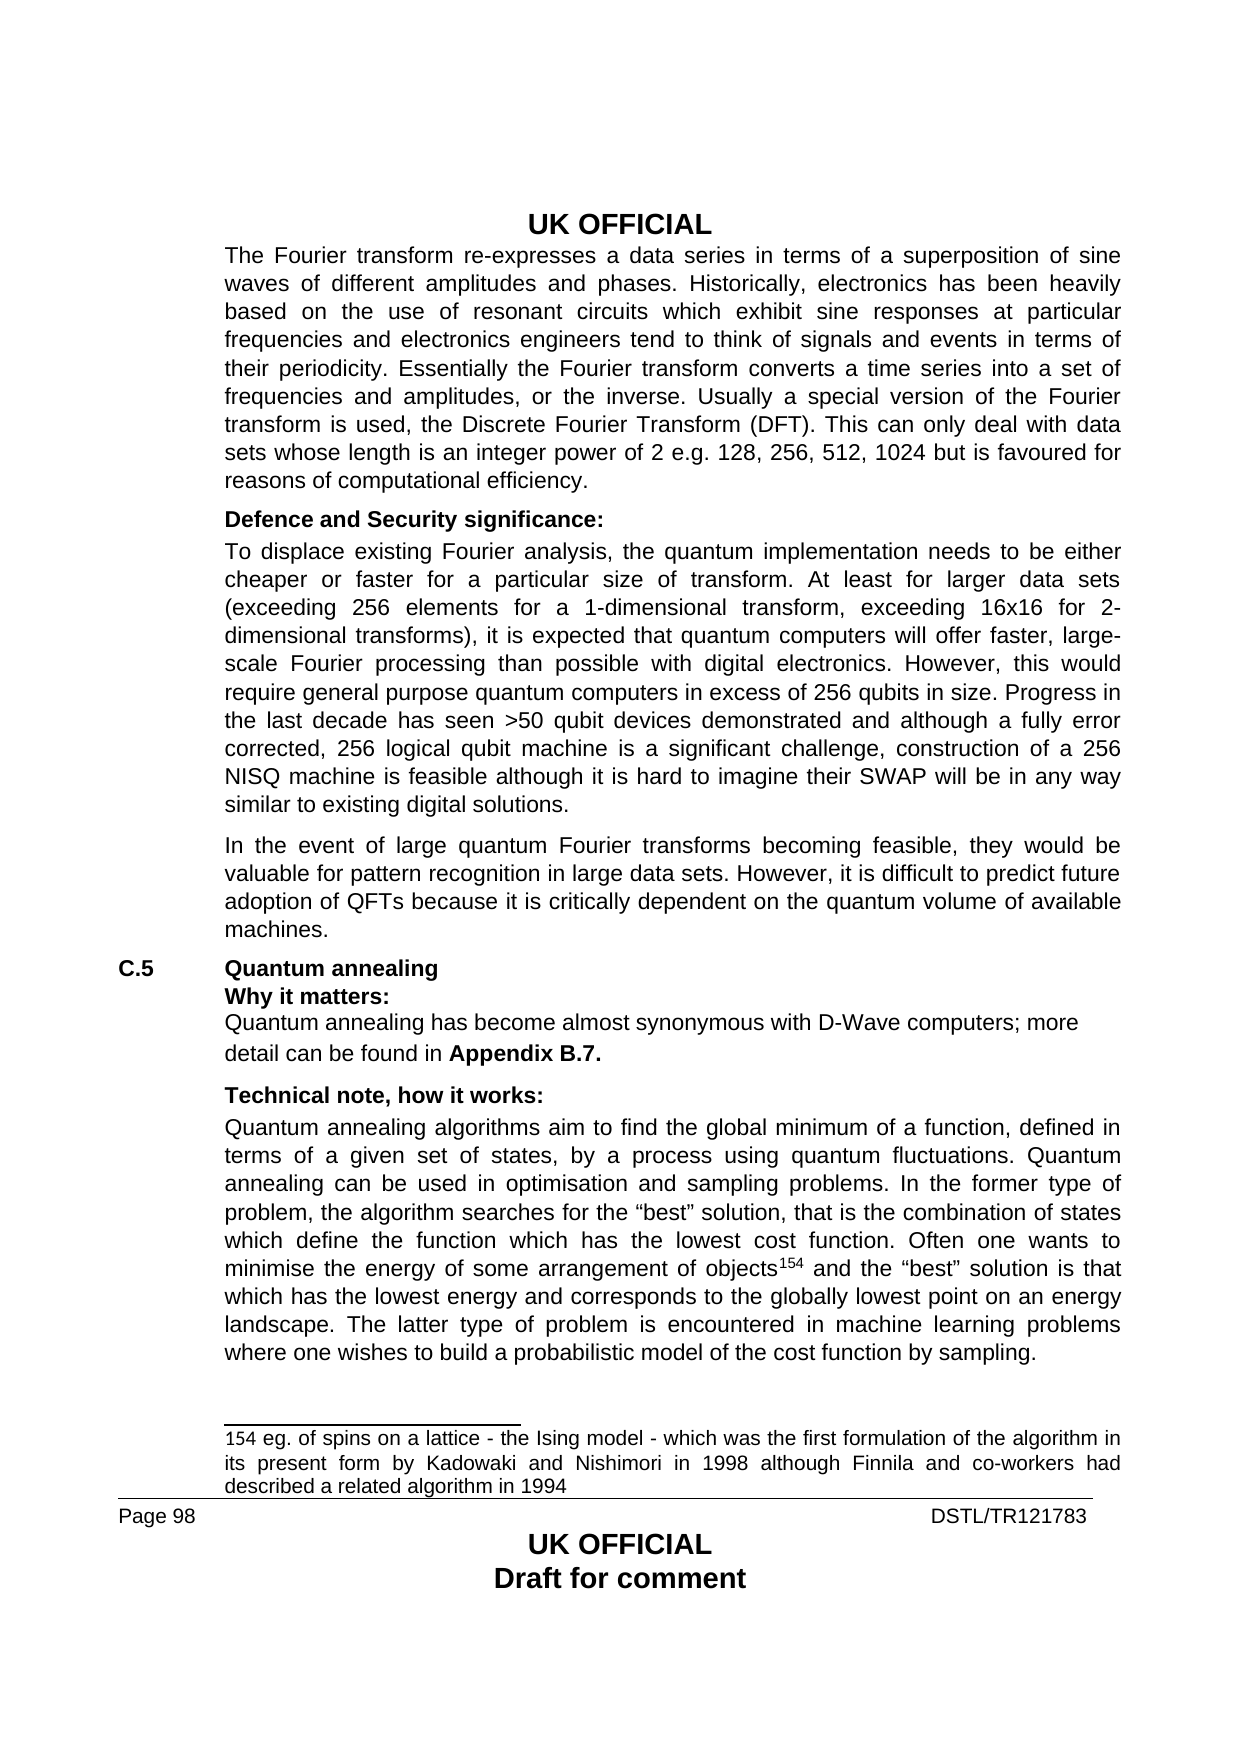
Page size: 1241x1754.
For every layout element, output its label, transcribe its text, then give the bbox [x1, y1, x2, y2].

text Defence and Security significance: [224, 506, 1122, 532]
text The Fourier transform re-expresses a data series in terms of a superposition of sine waves of different amplitudes and phases. Historically, electronics has been heavily based on the use of resonant circuits which exhibit sine responses at particular frequencies and electronics engineers tend to think of signals and events in terms of their periodicity. Essentially the Fourier transform converts a time series into a set of frequencies and amplitudes, or the inverse. Usually a special version of the Fourier transform is used, the Discrete Fourier Transform (DFT). This can only deal with data sets whose length is an integer power of 2 e.g. 128, 256, 512, 1024 but is favoured for reasons of computational efficiency. [224, 240, 1122, 493]
text Why it matters: [224, 981, 1122, 1009]
text To displace existing Fourier analysis, the quantum implementation needs to be either cheaper or faster for a particular size of transform. At least for larger data sets (exceeding 256 elements for a 1-dimensional transform, exceeding 16x16 for 2-dimensional transforms), it is expected that quantum computers will offer faster, large-scale Fourier processing than possible with digital electronics. However, this would require general purpose quantum computers in excess of 256 qubits in size. Progress in the last decade has seen >50 qubit devices demonstrated and although a fully error corrected, 256 logical qubit machine is a significant challenge, construction of a 256 NISQ machine is feasible although it is hard to imagine their SWAP will be in any way similar to existing digital solutions. [224, 536, 1122, 817]
list Quantum annealing [118, 955, 1122, 981]
text Quantum annealing algorithms aim to find the global minimum of a function, defined in terms of a given set of states, by a process using quantum fluctuations. Quantum annealing can be used in optimisation and sampling problems. In the former type of problem, the algorithm searches for the “best” solution, that is the combination of states which define the function which has the lowest cost function. Often one wants to minimise the energy of some arrangement of objects and the “best” solution is that which has the lowest energy and corresponds to the globally lowest point on an energy landscape. The latter type of problem is encountered in machine learning problems where one wishes to build a probabilistic model of the cost function by sampling. [224, 1112, 1122, 1366]
text Technical note, how it works: [224, 1082, 1122, 1108]
text eg. of spins on a lattice - the Ising model - which was the first formulation of the algorithm in its present form by Kadowaki and Nishimori in 1998 although Finnila and co-workers had described a related algorithm in 1994 [224, 1425, 1122, 1498]
text Quantum annealing has become almost synonymous with D-Wave computers; more detail can be found in Appendix B.7. [224, 1009, 1122, 1066]
text In the event of large quantum Fourier transforms becoming feasible, they would be valuable for pattern recognition in large data sets. However, it is difficult to predict future adoption of QFTs because it is critically dependent on the quantum volume of available machines. [224, 830, 1122, 942]
